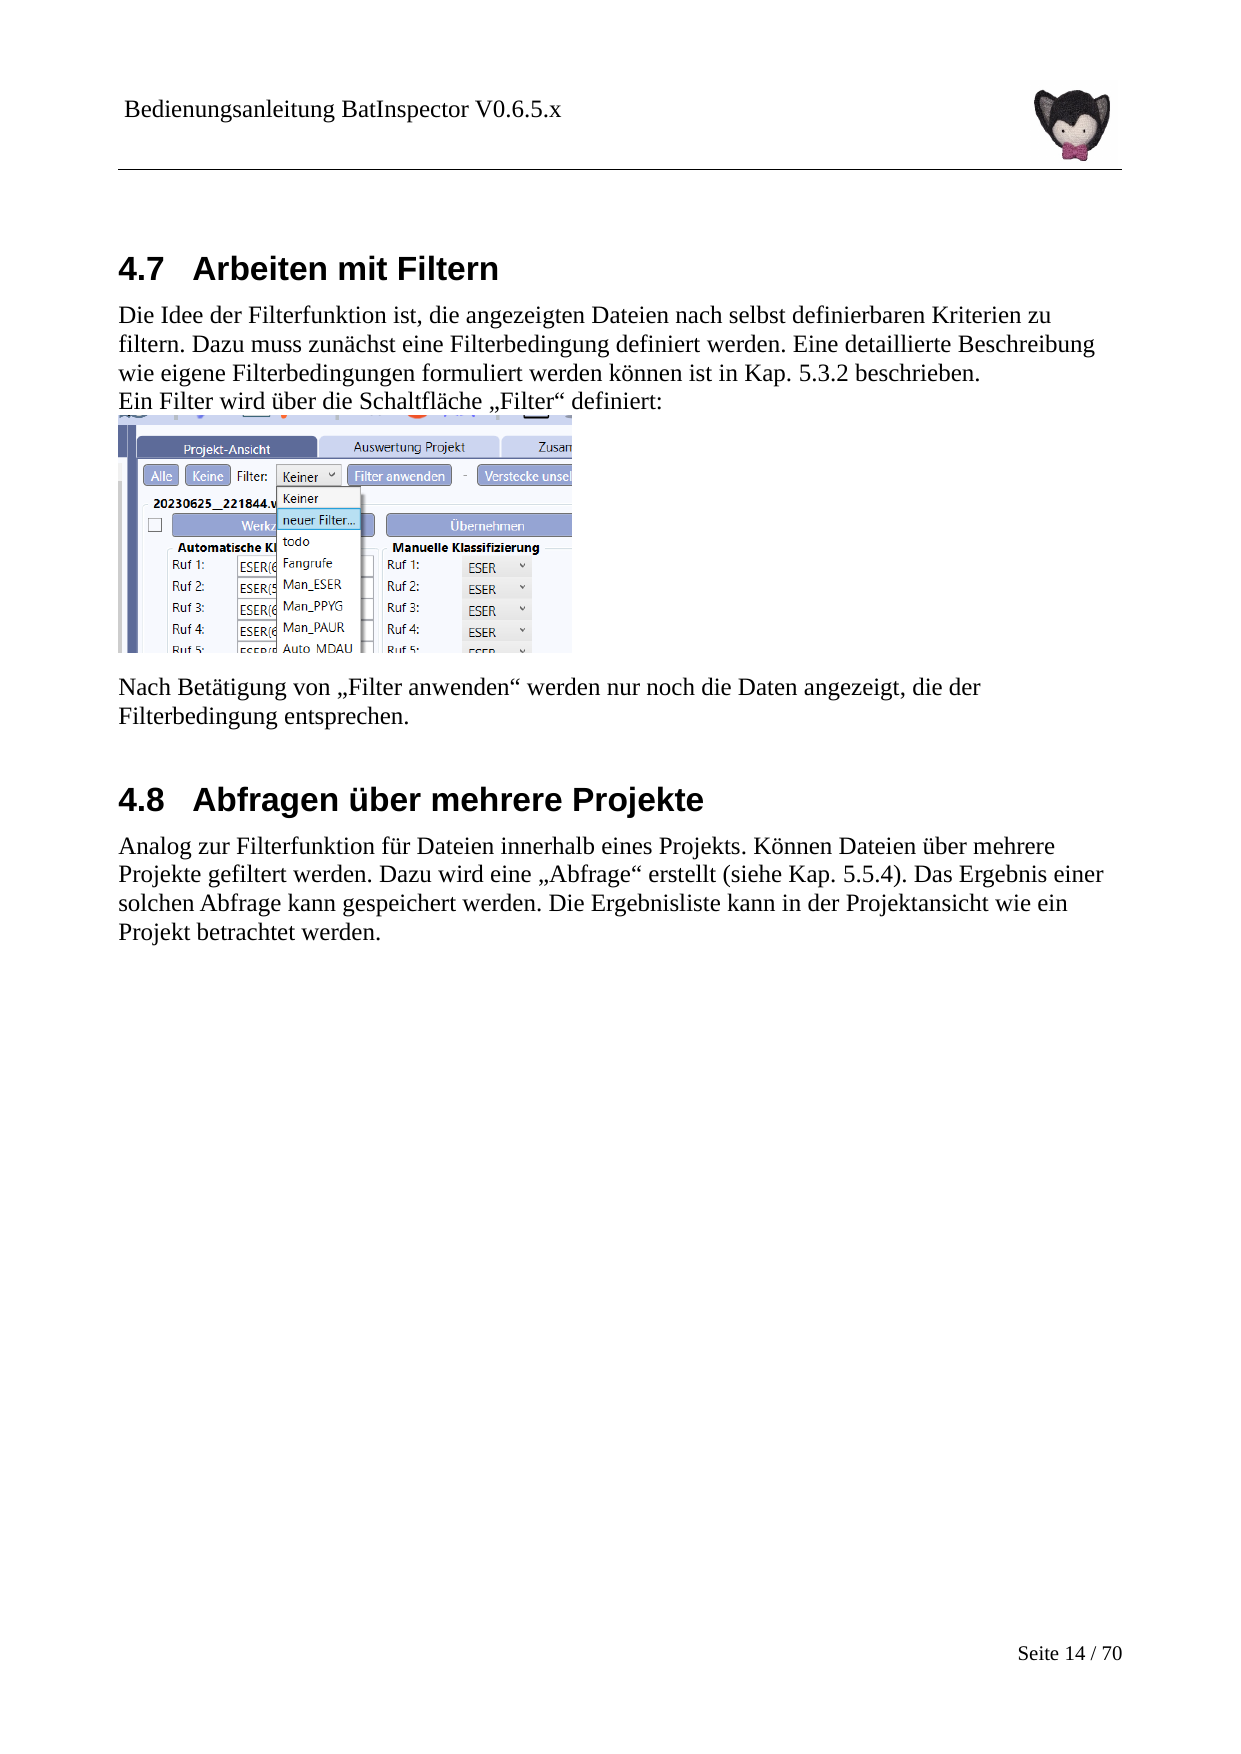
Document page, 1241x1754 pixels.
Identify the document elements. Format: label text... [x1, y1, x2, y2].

text Analog zur Filterfunktion für Dateien innerhalb eines Projekts. Können Dateien über mehrere Projekte gefiltert werden. Dazu wird eine „Abfrage“ erstellt (siehe Kap. 5.5.4). Das Ergebnis einer solchen Abfrage kann gespeichert werden. Die Ergebnisliste kann in der Projektansicht wie ein Projekt betrachtet werden. [118, 831, 1122, 946]
picture [118, 415, 572, 653]
text Die Idee der Filterfunktion ist, die angezeigten Dateien nach selbst definierbaren Kriterien zu filtern. Dazu muss zunächst eine Filterbedingung definiert werden. Eine detaillierte Beschreibung wie eigene Filterbedingungen formuliert werden können ist in Kap. 5.3.2 beschrieben. [118, 300, 1122, 386]
picture [1030, 80, 1119, 169]
subtitle Abfragen über mehrere Projekte [118, 779, 1122, 818]
text Ein Filter wird über die Schaltfläche „Filter“ definiert: [118, 386, 1122, 672]
text Nach Betätigung von „Filter anwenden“ werden nur noch die Daten angezeigt, die der Filterbedingung entsprechen. [118, 672, 1122, 730]
subtitle Arbeiten mit Filtern [118, 249, 1122, 288]
